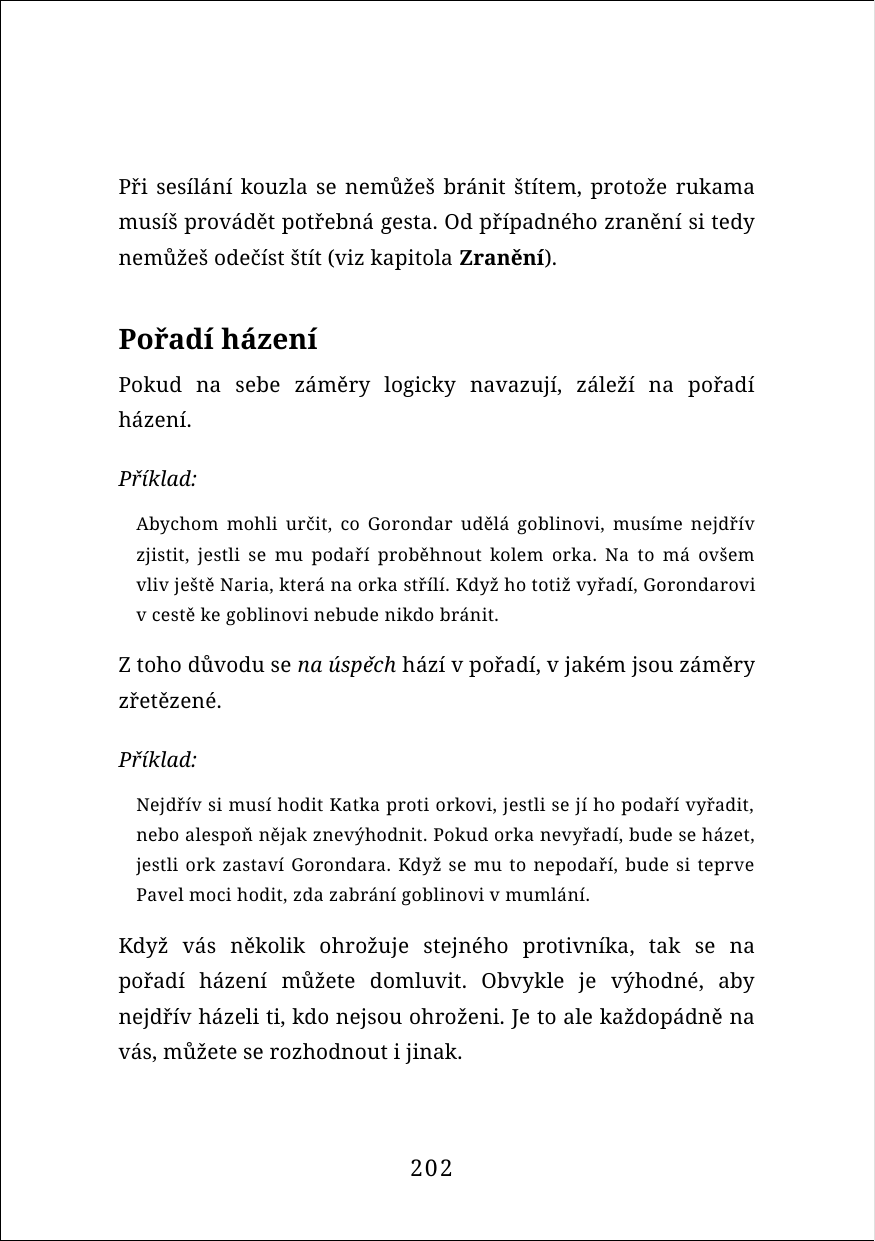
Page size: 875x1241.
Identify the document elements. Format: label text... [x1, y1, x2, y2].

text Pokud na sebe záměry logicky navazují, záleží na pořadí házení. [118, 370, 756, 434]
subtitle Pořadí házení [118, 320, 756, 358]
text Abychom mohli určit, co Gorondar udělá goblinovi, musíme nejdřív zjistit, jestli se mu podaří proběhnout kolem orka. Na to má ovšem vliv ještě Naria, která na orka střílí. Když ho totiž vyřadí, Gorondarovi v cestě ke goblinovi nebude nikdo bránit. [136, 512, 756, 627]
text Příklad: [118, 745, 756, 773]
text Příklad: [118, 464, 756, 493]
text Nejdřív si musí hodit Katka proti orkovi, jestli se jí ho podaří vyřadit, nebo alespoň nějak znevýhodnit. Pokud orka nevyřadí, bude se házet, jestli ork zastaví Gorondara. Když se mu to nepodaří, bude si teprve Pavel moci hodit, zda zabrání goblinovi v mumlání. [136, 792, 756, 907]
text Když vás několik ohrožuje stejného protivníka, tak se na pořadí házení můžete domluvit. Obvykle je výhodné, aby nejdřív házeli ti, kdo nejsou ohroženi. Je to ale každopádně na vás, můžete se rozhodnout i jinak. [118, 931, 756, 1066]
text Z toho důvodu se na úspěch hází v pořadí, v jakém jsou záměry zřetězené. [118, 650, 756, 714]
text Při sesílání kouzla se nemůžeš bránit štítem, protože rukama musíš provádět potřebná gesta. Od případného zranění si tedy nemůžeš odečíst štít (viz kapitola Zranění). [118, 172, 756, 271]
